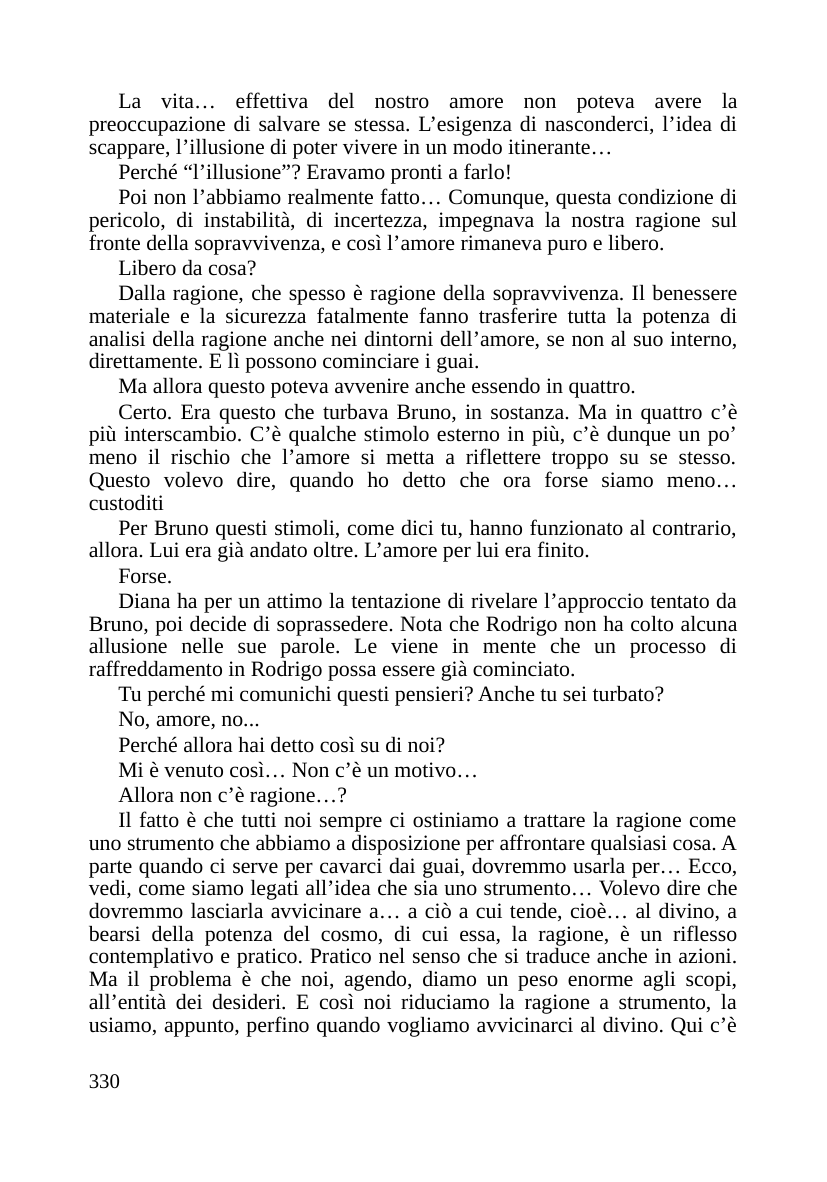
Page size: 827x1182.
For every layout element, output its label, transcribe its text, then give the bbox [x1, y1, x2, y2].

text La vita… effettiva del nostro amore non poteva avere la preoccupazione di salvare se stessa. L’esigenza di nasconderci, l’idea di scappare, l’illusione di poter vivere in un modo itinerante… [88, 88, 738, 159]
text Per Bruno questi stimoli, come dici tu, hanno funzionato al contrario, allora. Lui era già andato oltre. L’amore per lui era finito. [88, 515, 738, 563]
text Il fatto è che tutti noi sempre ci ostiniamo a trattare la ragione come uno strumento che abbiamo a disposizione per affrontare qualsiasi cosa. A parte quando ci serve per cavarci dai guai, dovremmo usarla per… Ecco, vedi, come siamo legati all’idea che sia uno strumento… Volevo dire che dovremmo lasciarla avvicinare a… a ciò a cui tende, cioè… al divino, a bearsi della potenza del cosmo, di cui essa, la ragione, è un riflesso contemplativo e pratico. Pratico nel senso che si traduce anche in azioni. Ma il problema è che noi, agendo, diamo un peso enorme agli scopi, all’entità dei desideri. E così noi riduciamo la ragione a strumento, la usiamo, appunto, perfino quando vogliamo avvicinarci al divino. Qui c’è [88, 807, 738, 1037]
text Forse. [88, 563, 738, 588]
text Mi è venuto così… Non c’è un motivo… [88, 757, 738, 782]
text Dalla ragione, che spesso è ragione della sopravvivenza. Il benessere materiale e la sicurezza fatalmente fanno trasferire tutta la potenza di analisi della ragione anche nei dintorni dell’amore, se non al suo interno, direttamente. E lì possono cominciare i guai. [88, 280, 738, 373]
text Certo. Era questo che turbava Bruno, in sostanza. Ma in quattro c’è più interscambio. C’è qualche stimolo esterno in più, c’è dunque un po’ meno il rischio che l’amore si metta a riflettere troppo su se stesso. Questo volevo dire, quando ho detto che ora forse siamo meno… custoditi [88, 399, 738, 515]
text No, amore, no... [88, 706, 738, 732]
text Tu perché mi comunichi questi pensieri? Anche tu sei turbato? [88, 681, 738, 706]
text Perché allora hai detto così su di noi? [88, 732, 738, 757]
text Allora non c’è ragione…? [88, 782, 738, 807]
text Diana ha per un attimo la tentazione di rivelare l’approccio tentato da Bruno, poi decide di soprassedere. Nota che Rodrigo non ha colto alcuna allusione nelle sue parole. Le viene in mente che un processo di raffreddamento in Rodrigo possa essere già cominciato. [88, 588, 738, 681]
text Perché “l’illusione”? Eravamo pronti a farlo! [88, 159, 738, 184]
text Libero da cosa? [88, 255, 738, 280]
text Poi non l’abbiamo realmente fatto… Comunque, questa condizione di pericolo, di instabilità, di incertezza, impegnava la nostra ragione sul fronte della sopravvivenza, e così l’amore rimaneva puro e libero. [88, 184, 738, 255]
text Ma allora questo poteva avvenire anche essendo in quattro. [88, 373, 738, 399]
